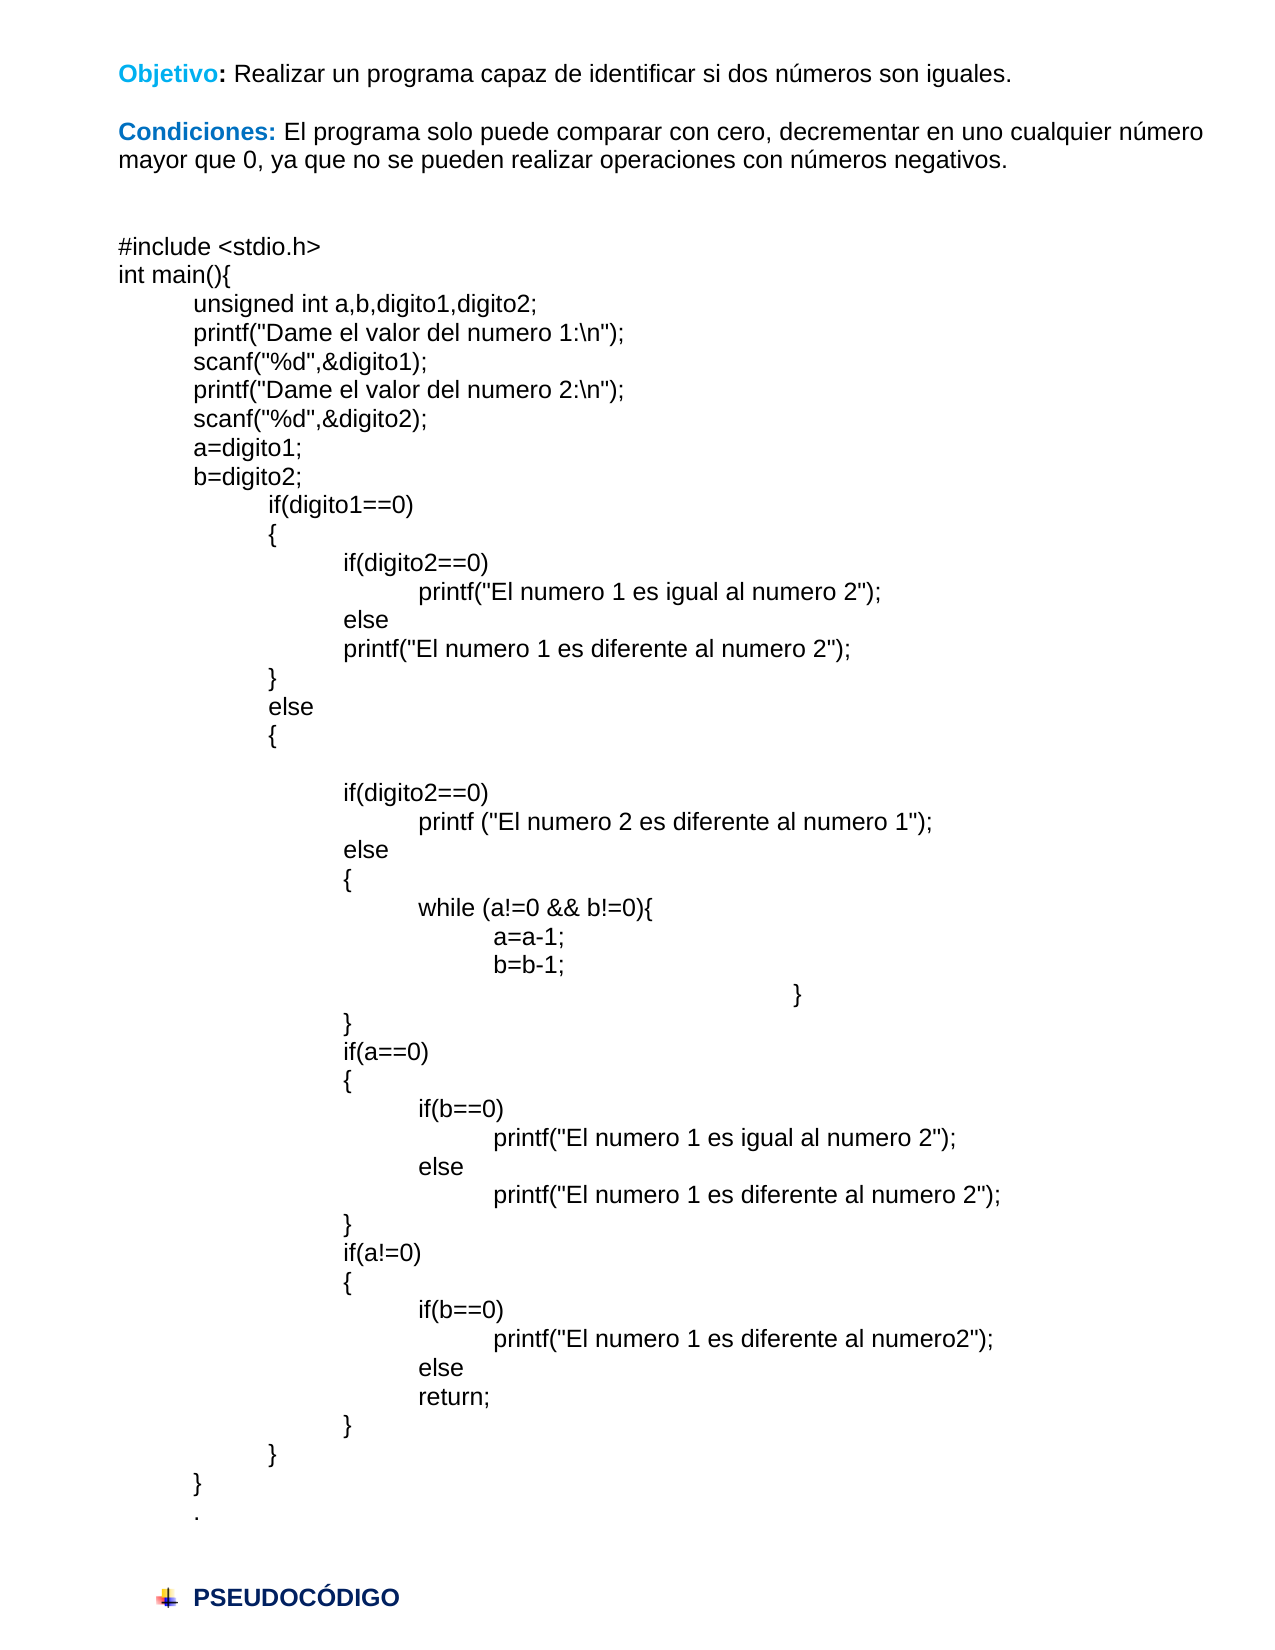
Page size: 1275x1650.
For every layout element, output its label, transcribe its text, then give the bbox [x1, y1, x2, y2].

text else [118, 692, 1205, 720]
text #include <stdio.h> [118, 232, 1205, 260]
text printf("El numero 1 es diferente al numero 2"); [118, 1180, 1205, 1209]
text } [118, 1410, 1205, 1439]
text a=a-1; [118, 922, 1205, 950]
text Condiciones: El programa solo puede comparar con cero, decrementar en uno cualquier número mayor que 0, ya que no se pueden realizar operaciones con números negativos. [118, 117, 1205, 174]
text if(digito2==0) [118, 778, 1205, 807]
text } [118, 663, 1205, 692]
text if(digito1==0) [118, 490, 1205, 519]
text scanf("%d",&digito2); [118, 404, 1205, 433]
text { [118, 1065, 1205, 1094]
text Objetivo: Realizar un programa capaz de identificar si dos números son iguales. [118, 59, 1205, 88]
text } [118, 1008, 1205, 1037]
text b=digito2; [118, 462, 1205, 490]
text else [118, 835, 1205, 864]
text scanf("%d",&digito1); [118, 347, 1205, 375]
text printf("El numero 1 es diferente al numero 2"); [118, 634, 1205, 663]
text printf("El numero 1 es diferente al numero2"); [118, 1324, 1205, 1353]
text . [118, 1497, 1205, 1525]
text if(a!=0) [118, 1238, 1205, 1267]
text } [118, 1209, 1205, 1238]
text printf("Dame el valor del numero 2:\n"); [118, 375, 1205, 404]
text else [118, 1152, 1205, 1180]
text printf("El numero 1 es igual al numero 2"); [118, 577, 1205, 605]
text } [118, 1468, 1205, 1497]
text unsigned int a,b,digito1,digito2; [118, 289, 1205, 318]
text if(a==0) [118, 1037, 1205, 1065]
text { [118, 519, 1205, 548]
text a=digito1; [118, 433, 1205, 462]
text while (a!=0 && b!=0){ [118, 893, 1205, 922]
text if(b==0) [118, 1295, 1205, 1324]
text printf("Dame el valor del numero 1:\n"); [118, 318, 1205, 347]
text { [118, 720, 1205, 749]
text printf ("El numero 2 es diferente al numero 1"); [118, 807, 1205, 835]
text { [118, 1267, 1205, 1295]
text } [118, 1439, 1205, 1468]
text { [118, 864, 1205, 893]
text if(digito2==0) [118, 548, 1205, 577]
text else [118, 1353, 1205, 1382]
text b=b-1; [118, 950, 1205, 979]
text if(b==0) [118, 1094, 1205, 1123]
text printf("El numero 1 es igual al numero 2"); [118, 1123, 1205, 1152]
list PSEUDOCÓDIGO [156, 1583, 1205, 1612]
text return; [118, 1382, 1205, 1410]
text int main(){ [118, 260, 1205, 289]
text else [118, 605, 1205, 634]
text } [118, 979, 1205, 1008]
